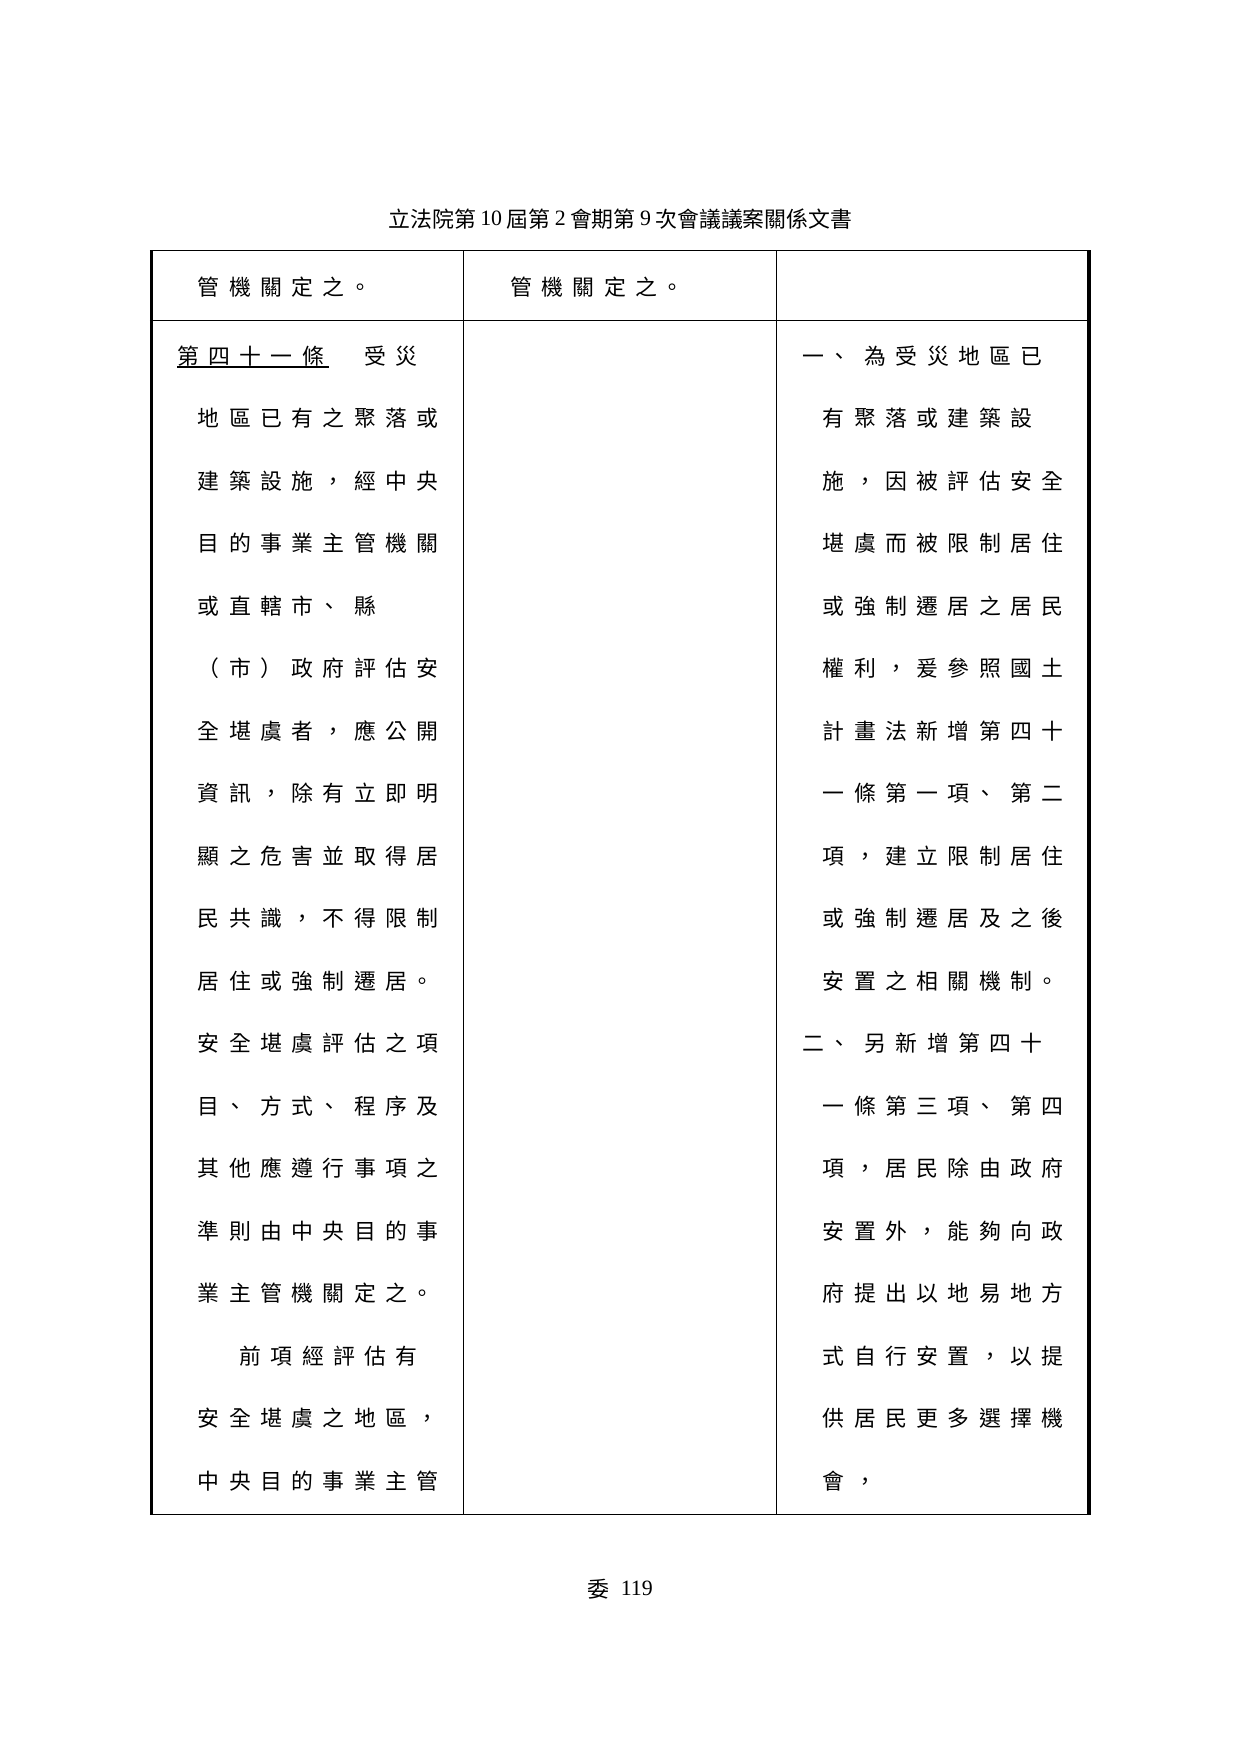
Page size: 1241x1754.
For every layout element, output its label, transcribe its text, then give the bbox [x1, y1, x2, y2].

table_cell 管機關定之。 [153, 251, 463, 319]
table_cell [464, 321, 776, 1514]
table_cell [777, 251, 1087, 319]
table_cell 管機關定之。 [464, 251, 776, 319]
table_cell 一、為受災地區已有聚落或建築設施，因被評估安全堪虞而被限制居住或強制遷居之居民權利，爰參照國土計畫法新增第四十一條第一項、第二項，建立限制居住或強制遷居及之後安置之相關機制。 二、另新增第四十一條第三項、第四項，居民除由政府安置外，能夠向政府提出以地易地方式自行安置，以提供居民更多選擇機會， [777, 321, 1087, 1514]
table_cell 第四十一條 受災地區已有之聚落或建築設施，經中央目的事業主管機關或直轄市、縣（市）政府評估安全堪虞者，應公開資訊，除有立即明顯之危害並取得居民共識，不得限制居住或強制遷居。安全堪虞評估之項目、方式、程序及其他應遵行事項之準則由中央目的事業主管機關定之。 前項經評估有安全堪虞之地區，中央目的事業主管 [153, 321, 463, 1514]
